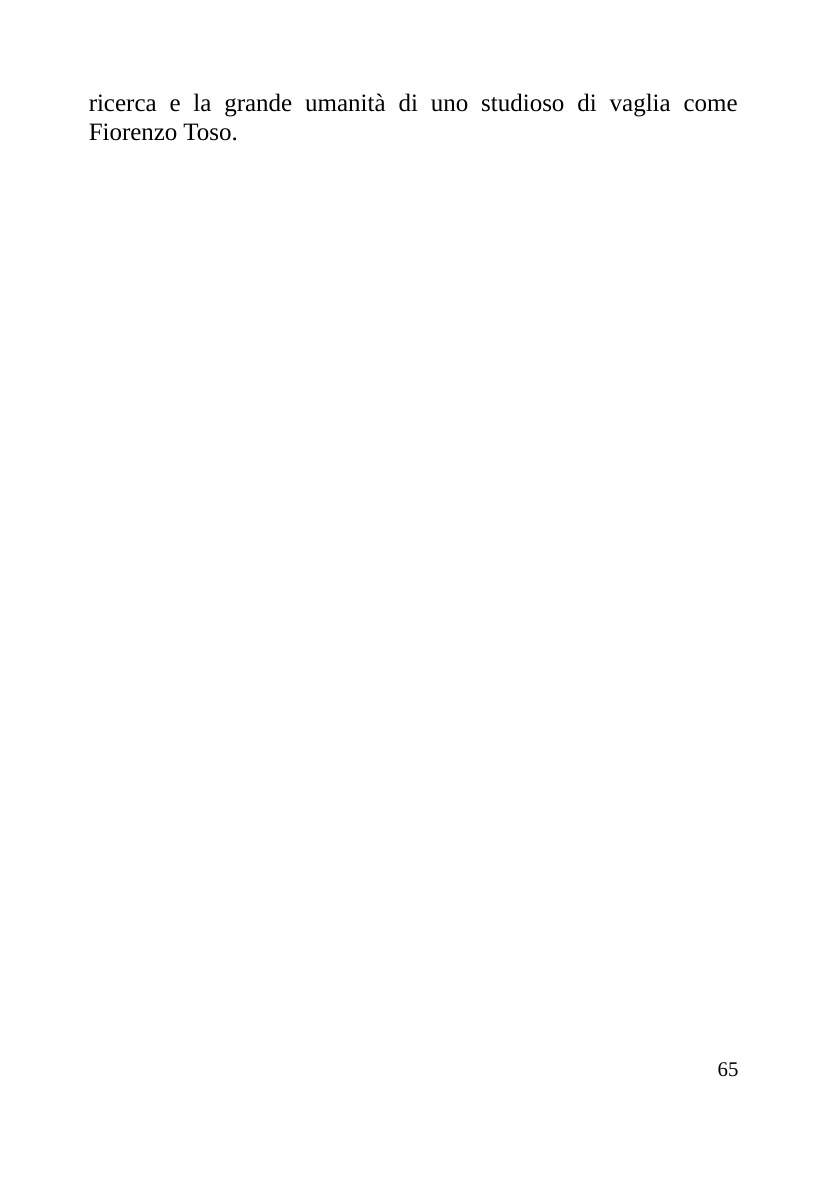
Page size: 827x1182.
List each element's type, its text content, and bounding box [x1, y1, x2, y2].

text ricerca e la grande umanità di uno studioso di vaglia come Fiorenzo Toso. [88, 88, 738, 146]
